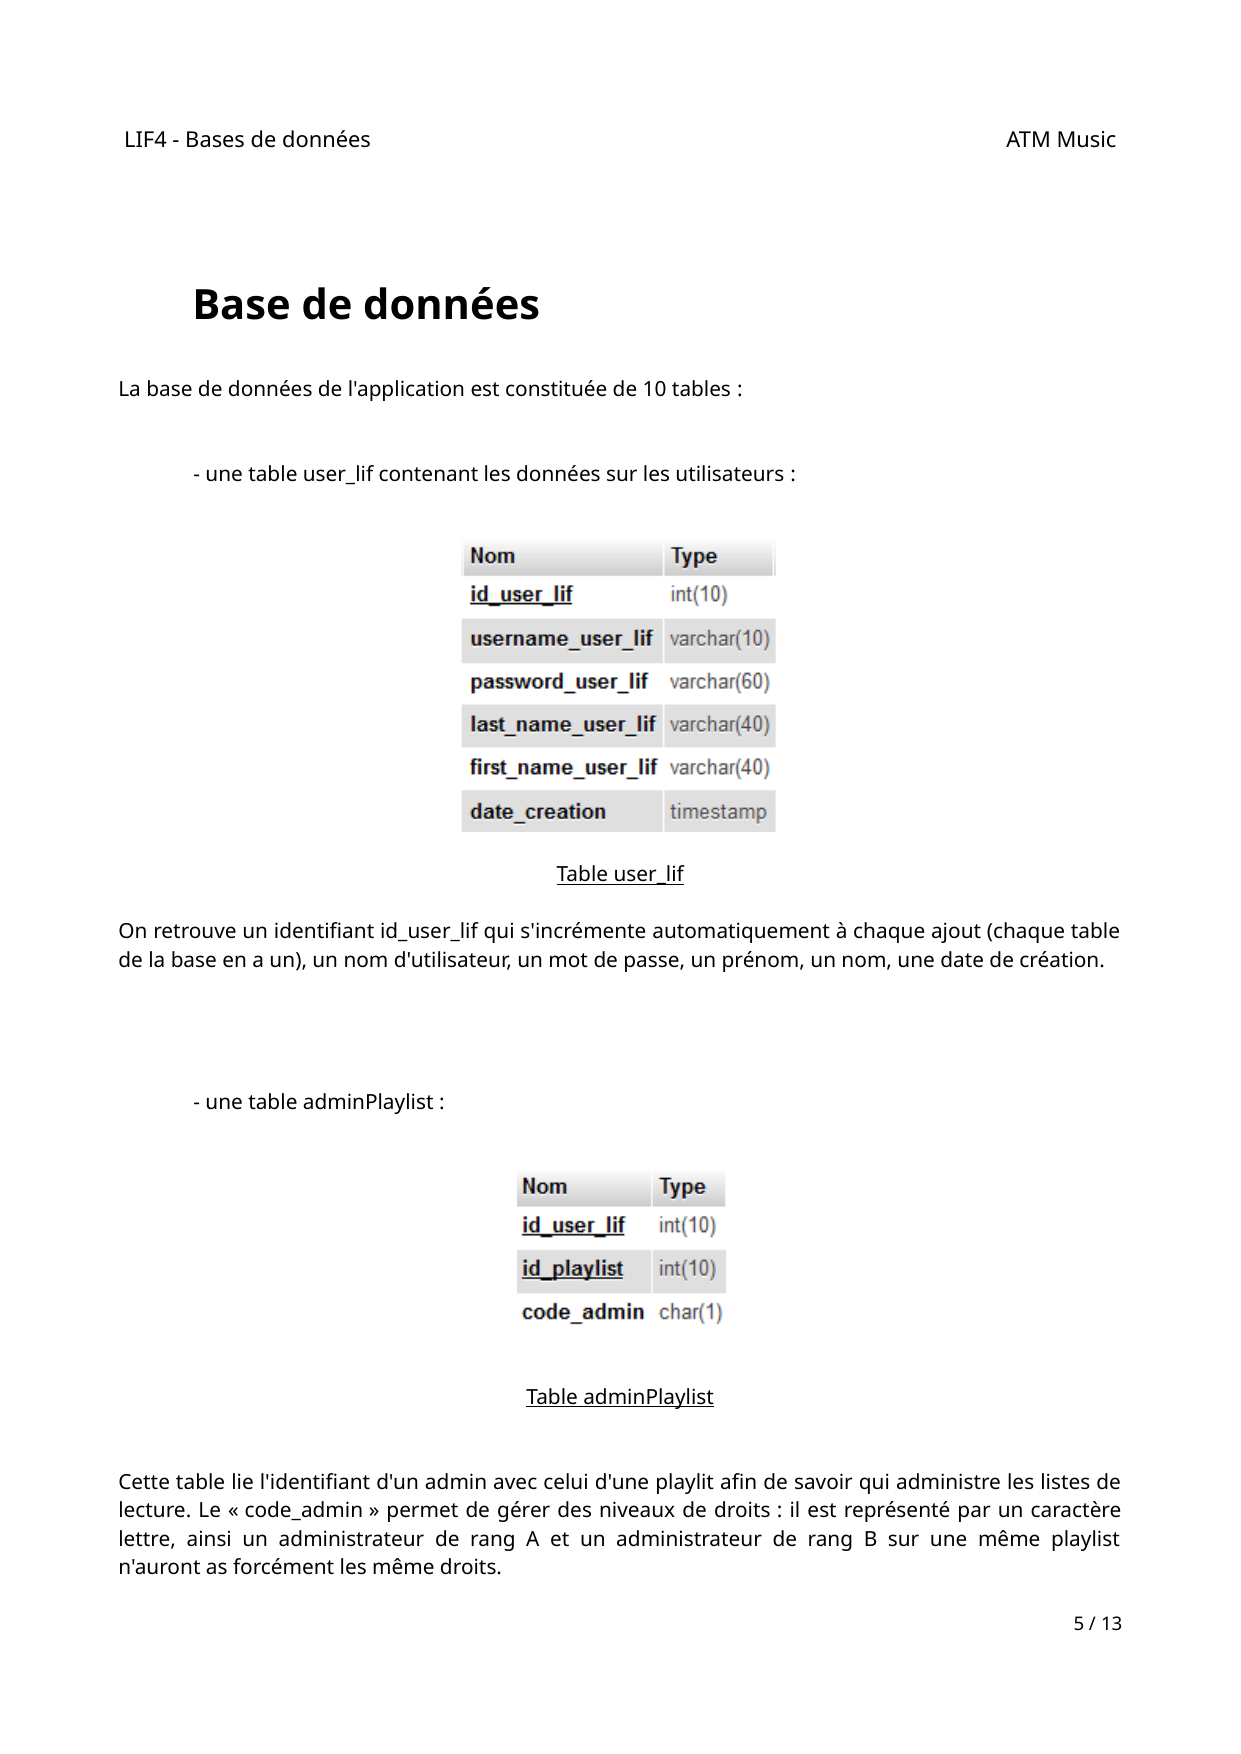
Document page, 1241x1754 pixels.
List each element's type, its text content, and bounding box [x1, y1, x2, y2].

text Cette table lie l'identifiant d'un admin avec celui d'une playlit afin de savoir qui administre les listes de lecture. Le « code_admin » permet de gérer des niveaux de droits : il est représenté par un caractère lettre, ainsi un administrateur de rang A et un administrateur de rang B sur une même playlist n'auront as forcément les même droits. [118, 1467, 1122, 1581]
text On retrouve un identifiant id_user_lif qui s'incrémente automatiquement à chaque ajout (chaque table de la base en a un), un nom d'utilisateur, un mot de passe, un prénom, un nom, une date de création. [118, 916, 1122, 973]
list - une table adminPlaylist : [156, 1087, 1122, 1116]
list - une table user_lif contenant les données sur les utilisateurs : [156, 459, 1122, 488]
text Table adminPlaylist [118, 1382, 1122, 1410]
text Base de données [118, 274, 1122, 331]
text La base de données de l'application est constituée de 10 tables : [118, 374, 1122, 402]
text Table user_lif [118, 859, 1122, 888]
